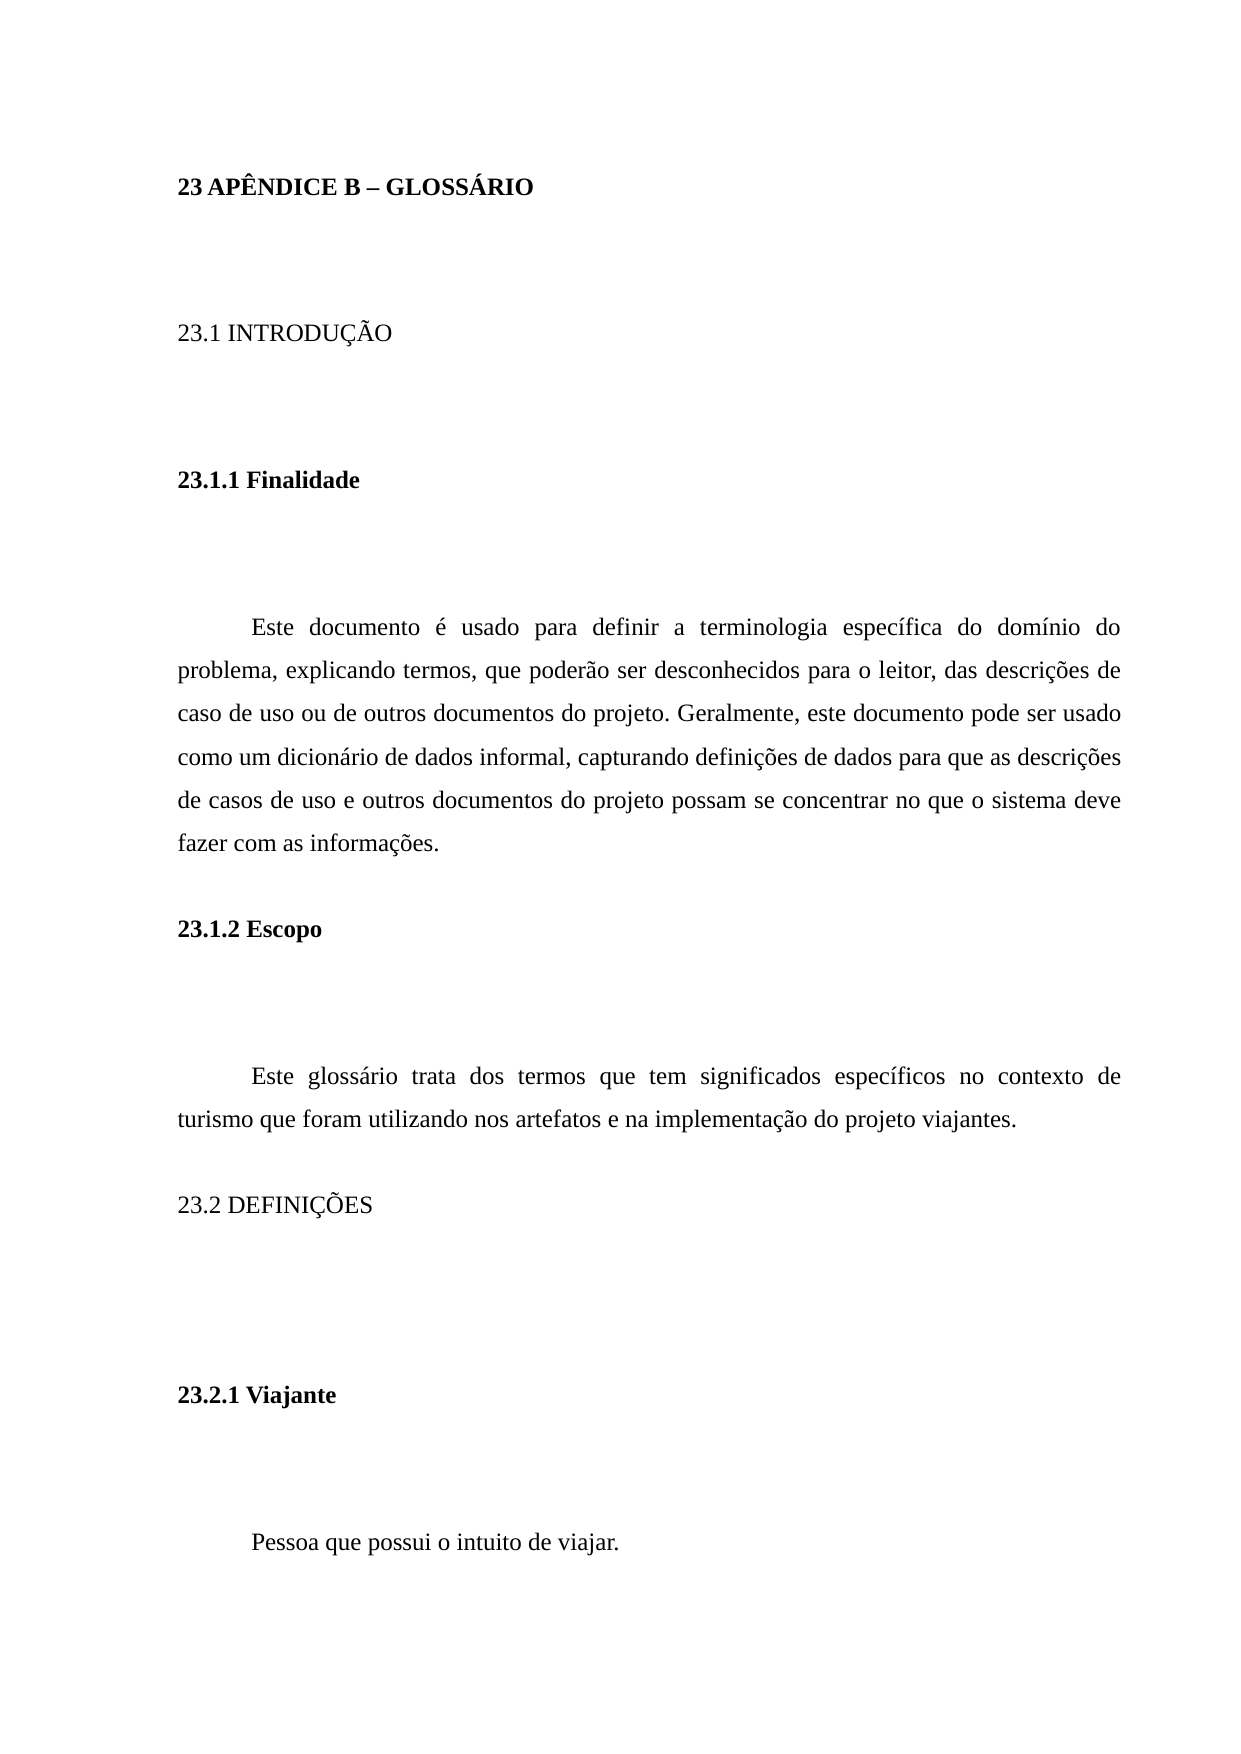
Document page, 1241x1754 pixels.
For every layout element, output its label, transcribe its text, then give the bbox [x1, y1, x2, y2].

text Pessoa que possui o intuito de viajar. [177, 1527, 1122, 1556]
subtitle Finalidade [177, 465, 1122, 494]
text Este glossário trata dos termos que tem significados específicos no contexto de turismo que foram utilizando nos artefatos e na implementação do projeto viajantes. [177, 1061, 1122, 1133]
subtitle Viajante [177, 1380, 1122, 1409]
subtitle Introdução [177, 318, 1122, 347]
text Este documento é usado para definir a terminologia específica do domínio do problema, explicando termos, que poderão ser desconhecidos para o leitor, das descrições de caso de uso ou de outros documentos do projeto. Geralmente, este documento pode ser usado como um dicionário de dados informal, capturando definições de dados para que as descrições de casos de uso e outros documentos do projeto possam se concentrar no que o sistema deve fazer com as informações. [177, 612, 1122, 857]
subtitle Apêndice B – Glossário [177, 172, 1120, 200]
subtitle Escopo [177, 914, 1122, 943]
subtitle Definições [177, 1190, 1122, 1219]
